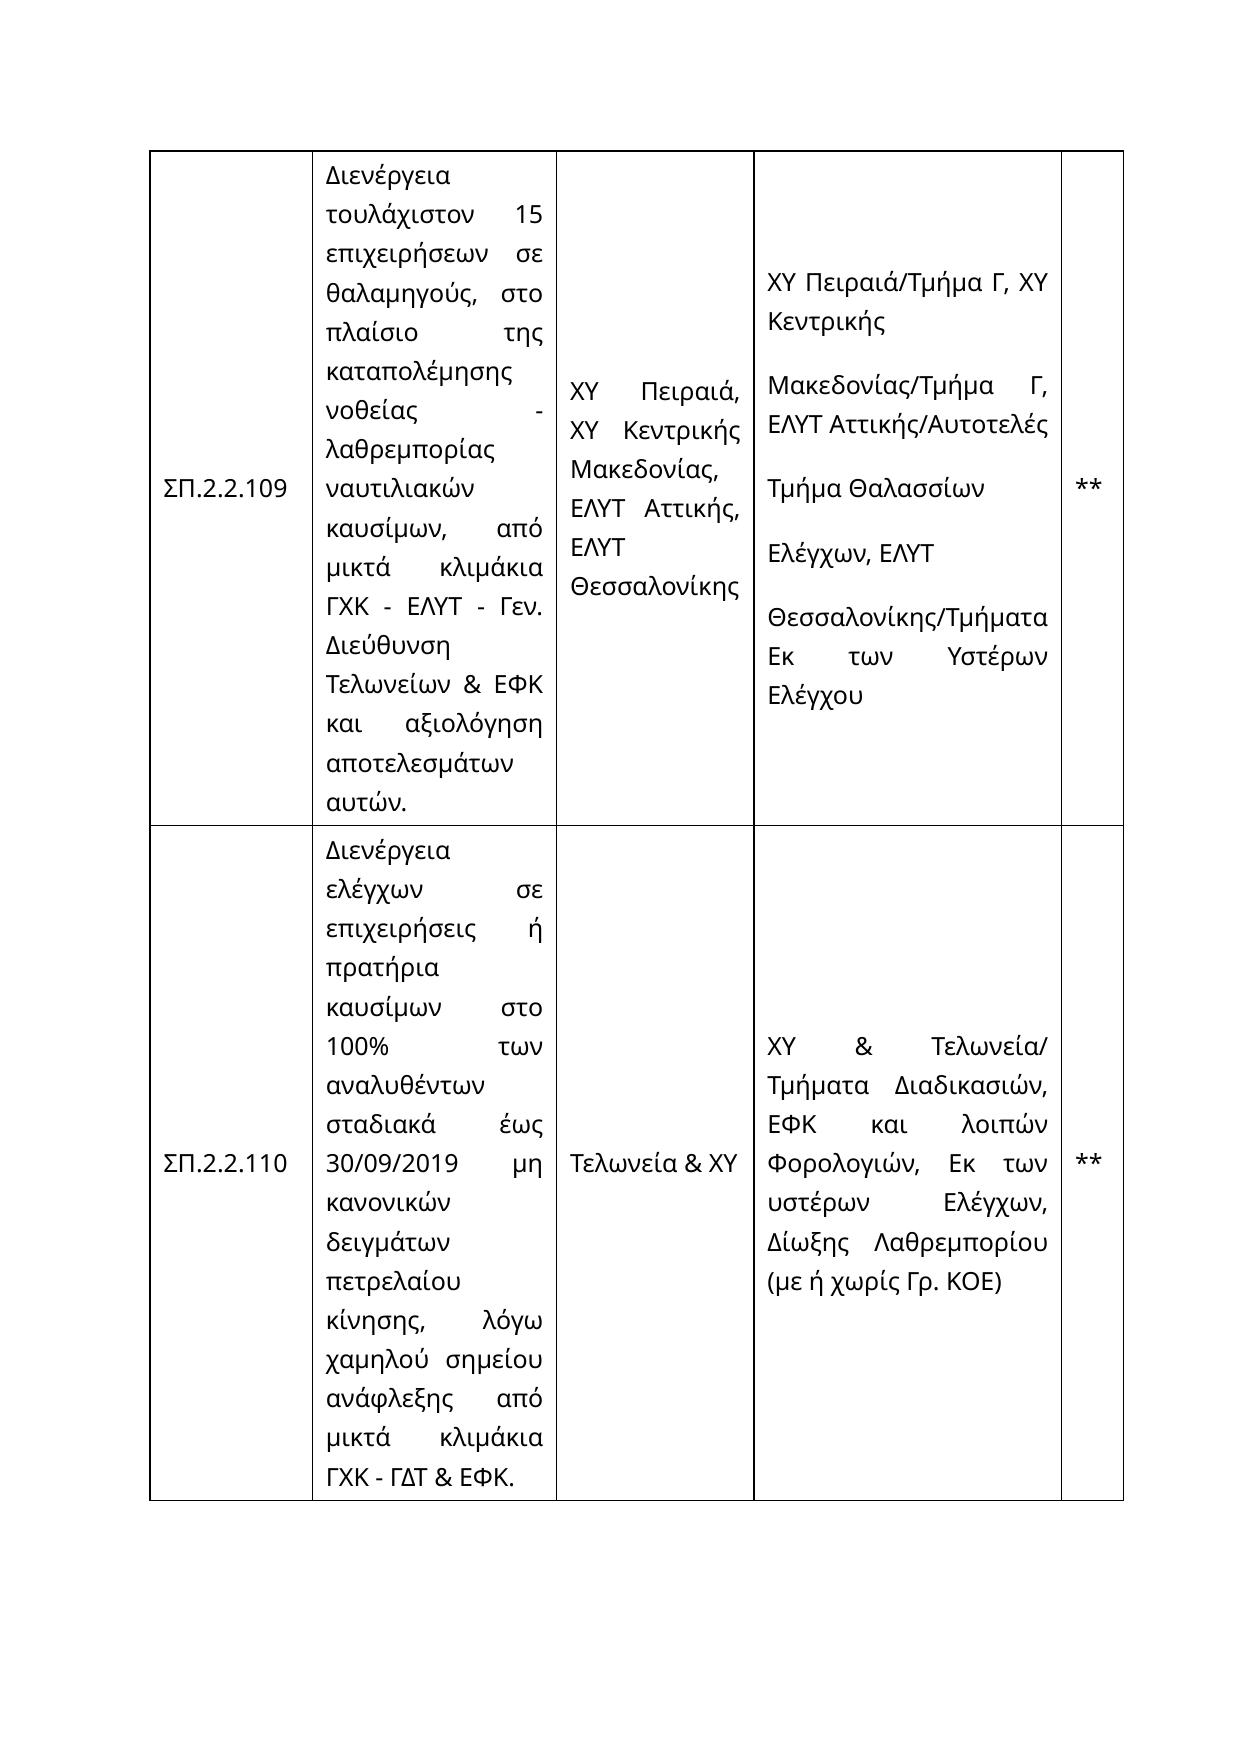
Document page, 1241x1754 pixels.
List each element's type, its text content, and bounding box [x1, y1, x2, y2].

table_cell Τελωνεία & ΧΥ [557, 826, 753, 1499]
table_cell ΣΠ.2.2.109 [151, 152, 312, 825]
table_cell ** [1062, 152, 1123, 825]
table_cell ΧΥ Πειραιά/Τμήμα Γ, ΧΥ Κεντρικής Μακεδονίας/Τμήμα Γ, ΕΛΥΤ Αττικής/Αυτοτελές Τμήμα Θαλασσίων Ελέγχων, ΕΛΥΤ Θεσσαλονίκης/Τμήματα Εκ των Υστέρων Ελέγχου [755, 152, 1061, 825]
table_cell ΧΥ Πειραιά, ΧΥ Κεντρικής Μακεδονίας, ΕΛΥΤ Αττικής, ΕΛΥΤ Θεσσαλονίκης [557, 152, 753, 825]
table_cell Διενέργεια τουλάχιστον 15 επιχειρήσεων σε θαλαμηγούς, στο πλαίσιο της καταπολέμησης νοθείας - λαθρεμπορίας ναυτιλιακών καυσίμων, από μικτά κλιμάκια ΓΧΚ - ΕΛΥΤ - Γεν. Διεύθυνση Τελωνείων & ΕΦΚ και αξιολόγηση αποτελεσμάτων αυτών. [313, 152, 556, 825]
table_cell ΣΠ.2.2.110 [151, 826, 312, 1499]
table_cell ** [1062, 826, 1123, 1499]
table_cell Διενέργεια ελέγχων σε επιχειρήσεις ή πρατήρια καυσίμων στο 100% των αναλυθέντων σταδιακά έως 30/09/2019 μη κανονικών δειγμάτων πετρελαίου κίνησης, λόγω χαμηλού σημείου ανάφλεξης από μικτά κλιμάκια ΓΧΚ - ΓΔΤ & ΕΦΚ. [313, 826, 556, 1499]
table_cell ΧΥ & Τελωνεία/ Τμήματα Διαδικασιών, ΕΦΚ και λοιπών Φορολογιών, Εκ των υστέρων Ελέγχων, Δίωξης Λαθρεμπορίου (με ή χωρίς Γρ. ΚΟΕ) [755, 826, 1061, 1499]
